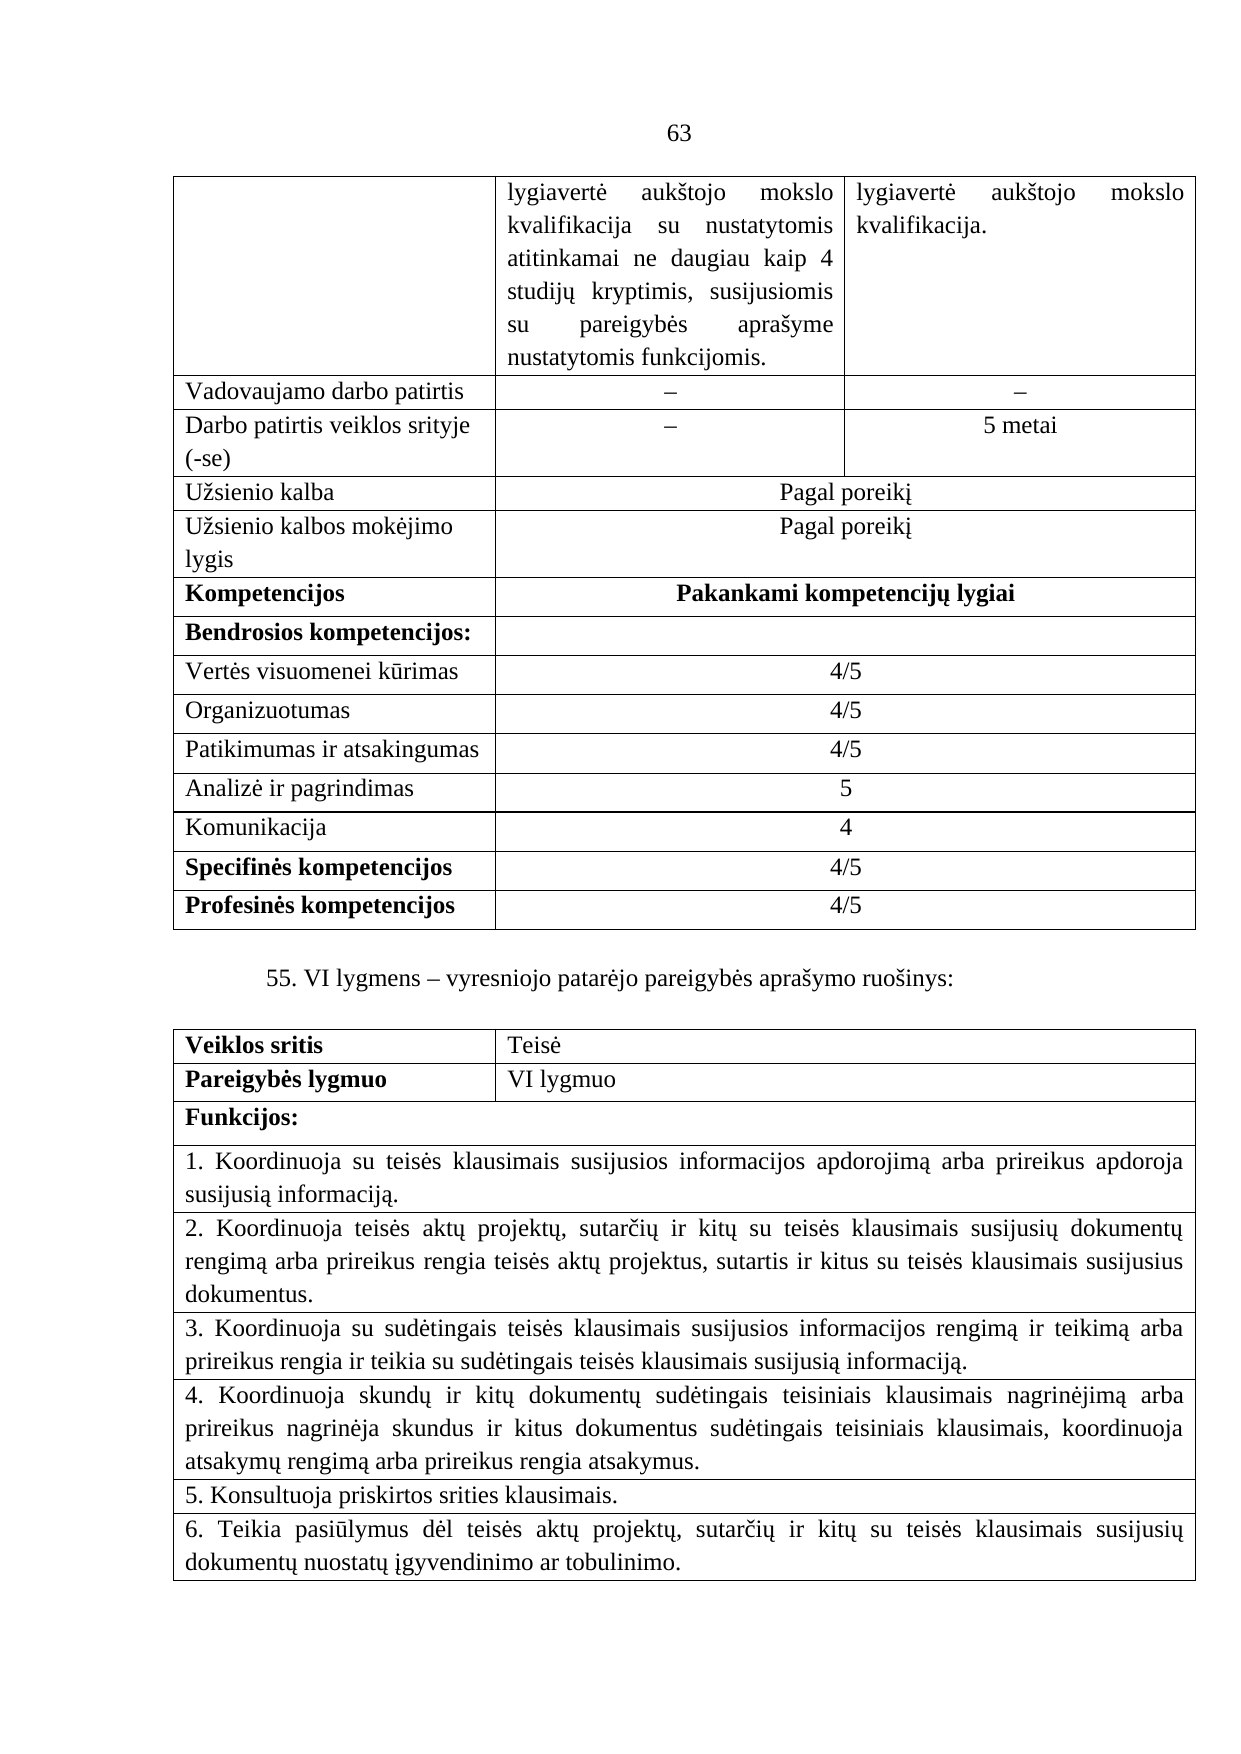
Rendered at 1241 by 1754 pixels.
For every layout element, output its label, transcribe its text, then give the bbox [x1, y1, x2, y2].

table_cell Pakankami kompetencijų lygiai [496, 578, 1195, 616]
table_cell Pagal poreikį [496, 511, 1195, 577]
table_cell Funkcijos: [174, 1102, 1195, 1145]
table_header Teisė [496, 1030, 1195, 1063]
table_cell lygiavertė aukštojo mokslo kvalifikacija su nustatytomis atitinkamai ne daugiau kaip 4 studijų kryptimis, susijusiomis su pareigybės aprašyme nustatytomis funkcijomis. [496, 177, 844, 375]
table_cell Pareigybės lygmuo [174, 1064, 495, 1101]
table_cell 3. Koordinuoja su sudėtingais teisės klausimais susijusios informacijos rengimą ir teikimą arba prireikus rengia ir teikia su sudėtingais teisės klausimais susijusią informaciją. [174, 1313, 1195, 1379]
table_cell VI lygmuo [496, 1064, 1195, 1101]
table_cell 4/5 [496, 656, 1195, 694]
table_cell [496, 617, 1195, 655]
table_cell 5 [496, 774, 1195, 811]
table_cell 6. Teikia pasiūlymus dėl teisės aktų projektų, sutarčių ir kitų su teisės klausimais susijusių dokumentų nuostatų įgyvendinimo ar tobulinimo. [174, 1514, 1195, 1580]
table_cell – [496, 410, 844, 476]
table_cell Užsienio kalba [174, 477, 495, 510]
text 55. VI lygmens – vyresniojo patarėjo pareigybės aprašymo ruošinys: [177, 963, 1181, 991]
table_cell Profesinės kompetencijos [174, 891, 495, 929]
table_cell Pagal poreikį [496, 477, 1195, 510]
table_cell 2. Koordinuoja teisės aktų projektų, sutarčių ir kitų su teisės klausimais susijusių dokumentų rengimą arba prireikus rengia teisės aktų projektus, sutartis ir kitus su teisės klausimais susijusius dokumentus. [174, 1213, 1195, 1312]
table_cell Analizė ir pagrindimas [174, 774, 495, 811]
table_cell Vertės visuomenei kūrimas [174, 656, 495, 694]
table_cell Darbo patirtis veiklos srityje (-se) [174, 410, 495, 476]
table_cell 4. Koordinuoja skundų ir kitų dokumentų sudėtingais teisiniais klausimais nagrinėjimą arba prireikus nagrinėja skundus ir kitus dokumentus sudėtingais teisiniais klausimais, koordinuoja atsakymų rengimą arba prireikus rengia atsakymus. [174, 1380, 1195, 1479]
table_cell Patikimumas ir atsakingumas [174, 734, 495, 772]
table_cell 4 [496, 813, 1195, 851]
table_cell Užsienio kalbos mokėjimo lygis [174, 511, 495, 577]
table_cell Bendrosios kompetencijos: [174, 617, 495, 655]
table_cell 4/5 [496, 734, 1195, 772]
table_cell Organizuotumas [174, 695, 495, 733]
table_cell 1. Koordinuoja su teisės klausimais susijusios informacijos apdorojimą arba prireikus apdoroja susijusią informaciją. [174, 1146, 1195, 1212]
table_cell 4/5 [496, 891, 1195, 929]
table_cell 5 metai [845, 410, 1195, 476]
table_cell lygiavertė aukštojo mokslo kvalifikacija. [845, 177, 1195, 375]
table_cell – [845, 376, 1195, 409]
table_cell 4/5 [496, 695, 1195, 733]
table_header Veiklos sritis [174, 1030, 495, 1063]
table_cell 4/5 [496, 852, 1195, 889]
table_cell 5. Konsultuoja priskirtos srities klausimais. [174, 1480, 1195, 1513]
table_cell Komunikacija [174, 813, 495, 851]
table_cell Kompetencijos [174, 578, 495, 616]
table_cell – [496, 376, 844, 409]
table_cell [174, 177, 495, 375]
table_cell Vadovaujamo darbo patirtis [174, 376, 495, 409]
table_cell Specifinės kompetencijos [174, 852, 495, 889]
